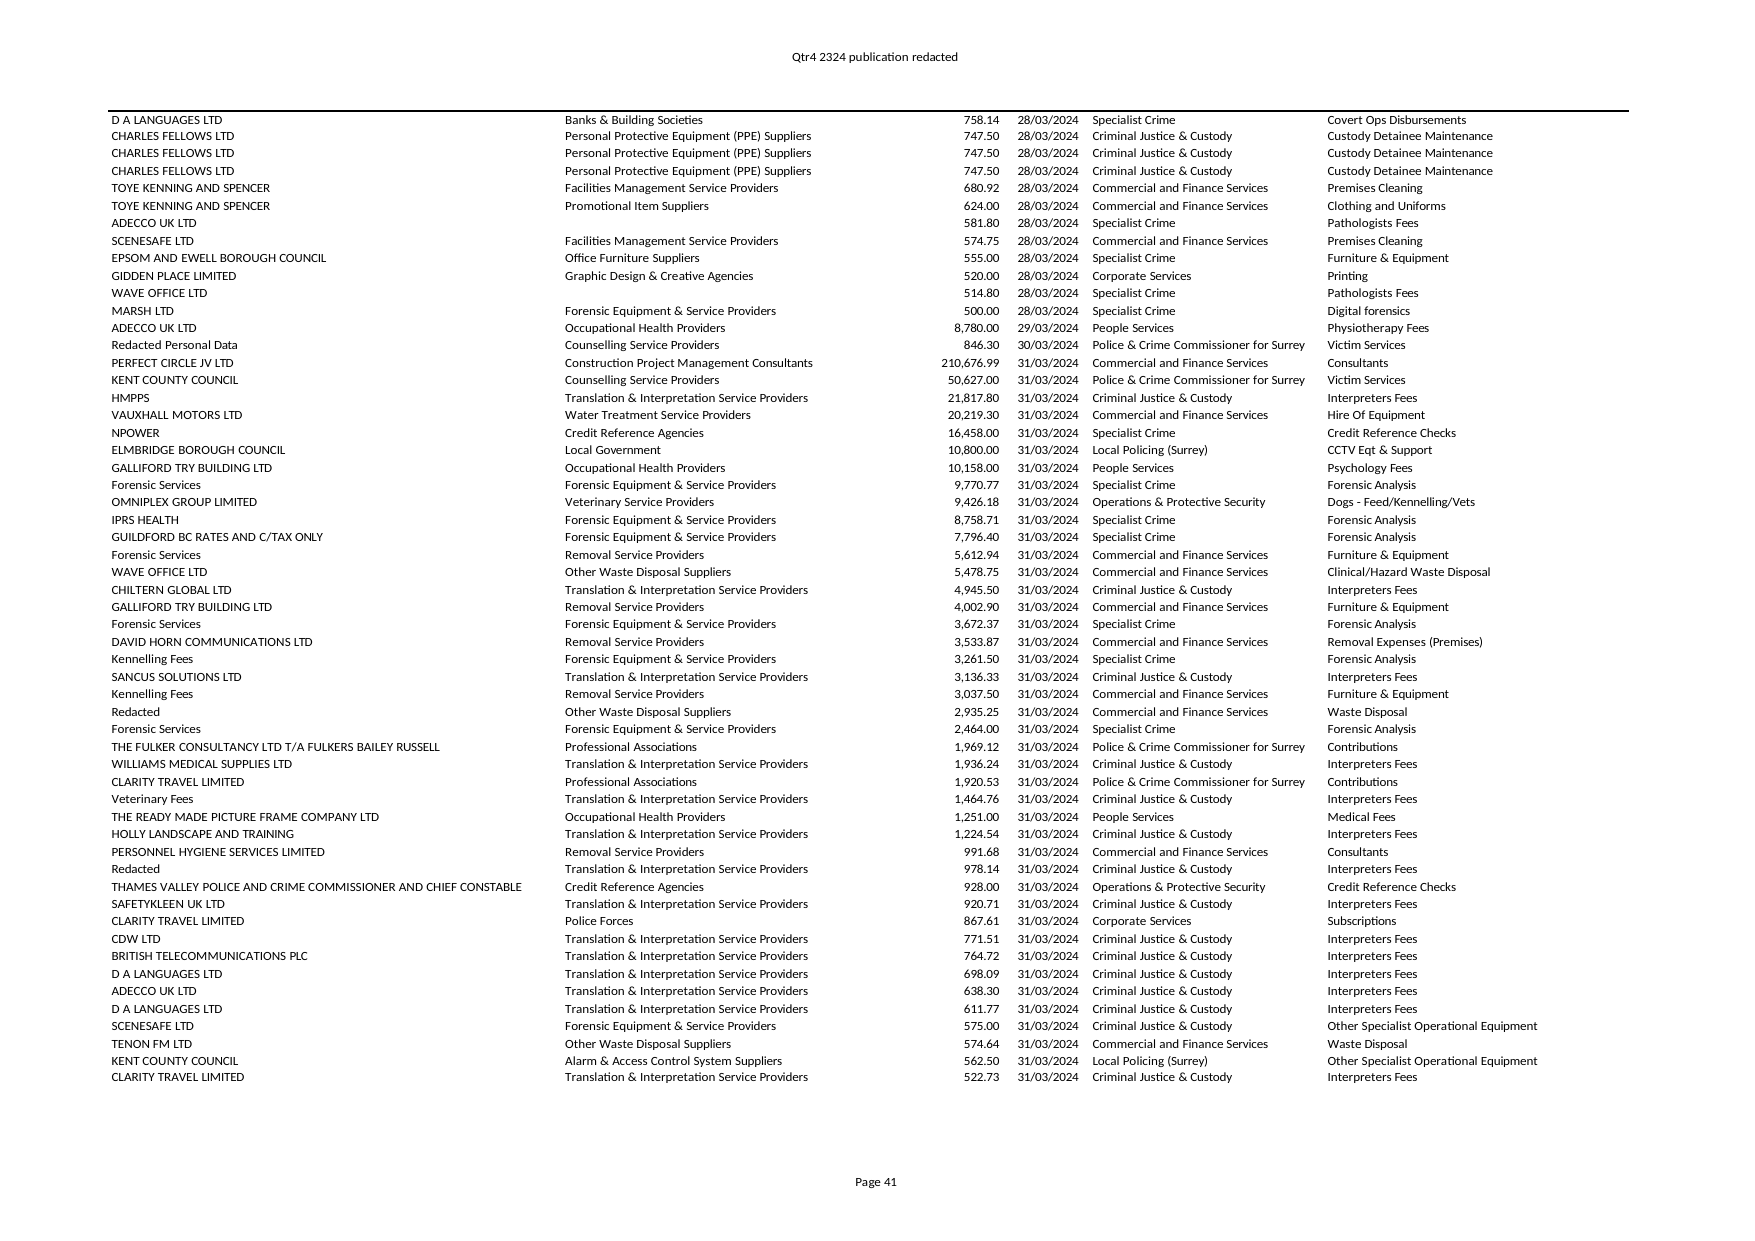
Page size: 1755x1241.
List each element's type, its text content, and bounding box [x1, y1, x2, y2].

table_cell Criminal Justice & Custody [1089, 582, 1324, 599]
table_cell 1,920.53 [920, 774, 1004, 791]
table_cell Other Specialist Operational Equipment [1324, 1053, 1629, 1071]
table_cell 31/03/2024 [1004, 1036, 1089, 1053]
table_cell Pathologists Fees [1324, 285, 1629, 303]
table_cell Waste Disposal [1324, 1036, 1629, 1053]
table_cell 638.30 [920, 984, 1004, 1001]
table_cell 31/03/2024 [1004, 617, 1089, 634]
table_cell Translation & Interpretation Service Providers [562, 984, 920, 1001]
table_cell Victim Services [1324, 372, 1629, 390]
table_cell Removal Service Providers [562, 687, 920, 704]
table_cell 520.00 [920, 268, 1004, 285]
table_cell Translation & Interpretation Service Providers [562, 582, 920, 599]
table_cell Forensic Equipment & Service Providers [562, 1018, 920, 1036]
table_cell Removal Service Providers [562, 547, 920, 564]
table_cell Personal Protective Equipment (PPE) Suppliers [562, 163, 920, 181]
table_cell 1,251.00 [920, 809, 1004, 826]
table_cell Criminal Justice & Custody [1089, 984, 1324, 1001]
table_cell 31/03/2024 [1004, 949, 1089, 966]
table_cell WILLIAMS MEDICAL SUPPLIES LTD [108, 756, 562, 774]
table_cell THE FULKER CONSULTANCY LTD T/A FULKERS BAILEY RUSSELL [108, 739, 562, 756]
table_cell WAVE OFFICE LTD [108, 564, 562, 582]
table_cell Banks & Building Societies [562, 112, 920, 128]
table_cell Professional Associations [562, 774, 920, 791]
table_cell Facilities Management Service Providers [562, 181, 920, 198]
table_cell 31/03/2024 [1004, 879, 1089, 896]
table_cell Removal Service Providers [562, 844, 920, 861]
table_cell 624.00 [920, 198, 1004, 215]
table_cell Specialist Crime [1089, 112, 1324, 128]
table_cell 920.71 [920, 896, 1004, 913]
table_cell 31/03/2024 [1004, 984, 1089, 1001]
table_cell 680.92 [920, 181, 1004, 198]
table_cell Interpreters Fees [1324, 966, 1629, 983]
table_cell 31/03/2024 [1004, 547, 1089, 564]
table_cell Forensic Analysis [1324, 721, 1629, 739]
table_cell CDW LTD [108, 931, 562, 948]
table_cell 28/03/2024 [1004, 285, 1089, 303]
table_cell Commercial and Finance Services [1089, 407, 1324, 425]
table_cell Translation & Interpretation Service Providers [562, 896, 920, 913]
table_cell Kennelling Fees [108, 652, 562, 669]
table_cell Pathologists Fees [1324, 215, 1629, 233]
table_cell Specialist Crime [1089, 652, 1324, 669]
table_cell IPRS HEALTH [108, 512, 562, 529]
table_cell Police Forces [562, 914, 920, 931]
table_cell Printing [1324, 268, 1629, 285]
table_cell GALLIFORD TRY BUILDING LTD [108, 460, 562, 477]
table_cell Furniture & Equipment [1324, 599, 1629, 617]
table_cell Other Waste Disposal Suppliers [562, 564, 920, 582]
table_cell Criminal Justice & Custody [1089, 163, 1324, 181]
table_cell ADECCO UK LTD [108, 320, 562, 337]
table_cell 28/03/2024 [1004, 112, 1089, 128]
table_cell [562, 215, 920, 233]
table_cell Operations & Protective Security [1089, 879, 1324, 896]
table_cell 50,627.00 [920, 372, 1004, 390]
table_cell Forensic Equipment & Service Providers [562, 721, 920, 739]
table_cell ELMBRIDGE BOROUGH COUNCIL [108, 442, 562, 460]
table_cell Occupational Health Providers [562, 460, 920, 477]
table_cell CHARLES FELLOWS LTD [108, 128, 562, 146]
table_cell Professional Associations [562, 739, 920, 756]
table_cell [562, 285, 920, 303]
table_cell TOYE KENNING AND SPENCER [108, 198, 562, 215]
table_cell Police & Crime Commissioner for Surrey [1089, 338, 1324, 355]
table_cell 10,158.00 [920, 460, 1004, 477]
table_cell 10,800.00 [920, 442, 1004, 460]
table_cell Interpreters Fees [1324, 756, 1629, 774]
table_cell 31/03/2024 [1004, 931, 1089, 948]
table_cell Criminal Justice & Custody [1089, 966, 1324, 983]
table_cell Specialist Crime [1089, 215, 1324, 233]
table_cell 28/03/2024 [1004, 268, 1089, 285]
table_cell CHARLES FELLOWS LTD [108, 163, 562, 181]
table_cell Translation & Interpretation Service Providers [562, 756, 920, 774]
table_cell OMNIPLEX GROUP LIMITED [108, 495, 562, 512]
table_cell Police & Crime Commissioner for Surrey [1089, 739, 1324, 756]
table_cell Interpreters Fees [1324, 582, 1629, 599]
table_cell Translation & Interpretation Service Providers [562, 949, 920, 966]
table_cell 31/03/2024 [1004, 809, 1089, 826]
table_cell Translation & Interpretation Service Providers [562, 966, 920, 983]
table_cell Contributions [1324, 739, 1629, 756]
table_cell Construction Project Management Consultants [562, 355, 920, 372]
table_cell KENT COUNTY COUNCIL [108, 1053, 562, 1071]
table_cell Criminal Justice & Custody [1089, 669, 1324, 687]
table_cell Interpreters Fees [1324, 984, 1629, 1001]
table_cell Police & Crime Commissioner for Surrey [1089, 774, 1324, 791]
table_cell CLARITY TRAVEL LIMITED [108, 914, 562, 931]
table_cell Local Policing (Surrey) [1089, 1053, 1324, 1071]
table_cell Commercial and Finance Services [1089, 564, 1324, 582]
table_cell 29/03/2024 [1004, 320, 1089, 337]
table_cell Occupational Health Providers [562, 320, 920, 337]
table_cell Occupational Health Providers [562, 809, 920, 826]
table_cell 28/03/2024 [1004, 215, 1089, 233]
table_cell 28/03/2024 [1004, 128, 1089, 146]
table_cell Translation & Interpretation Service Providers [562, 390, 920, 407]
table_cell People Services [1089, 460, 1324, 477]
table_cell Credit Reference Checks [1324, 425, 1629, 442]
table_cell Consultants [1324, 355, 1629, 372]
table_cell Counselling Service Providers [562, 372, 920, 390]
table_cell 30/03/2024 [1004, 338, 1089, 355]
table_cell HOLLY LANDSCAPE AND TRAINING [108, 826, 562, 844]
table_cell 31/03/2024 [1004, 407, 1089, 425]
table_cell 581.80 [920, 215, 1004, 233]
table_cell Hire Of Equipment [1324, 407, 1629, 425]
table_cell CCTV Eqt & Support [1324, 442, 1629, 460]
table_cell ADECCO UK LTD [108, 984, 562, 1001]
table_cell Specialist Crime [1089, 425, 1324, 442]
table_cell 21,817.80 [920, 390, 1004, 407]
table_cell GIDDEN PLACE LIMITED [108, 268, 562, 285]
table_cell 31/03/2024 [1004, 582, 1089, 599]
table_cell Interpreters Fees [1324, 791, 1629, 809]
table_cell Specialist Crime [1089, 529, 1324, 547]
table_cell 31/03/2024 [1004, 1001, 1089, 1018]
table_cell People Services [1089, 809, 1324, 826]
table_cell 16,458.00 [920, 425, 1004, 442]
table_cell CHARLES FELLOWS LTD [108, 146, 562, 163]
table_cell Criminal Justice & Custody [1089, 826, 1324, 844]
table_cell TOYE KENNING AND SPENCER [108, 181, 562, 198]
table_cell 9,770.77 [920, 477, 1004, 494]
table_cell Dogs - Feed/Kennelling/Vets [1324, 495, 1629, 512]
table_cell Office Furniture Suppliers [562, 250, 920, 268]
table_cell WAVE OFFICE LTD [108, 285, 562, 303]
table_cell Translation & Interpretation Service Providers [562, 861, 920, 879]
table_cell Personal Protective Equipment (PPE) Suppliers [562, 128, 920, 146]
table_cell Local Policing (Surrey) [1089, 442, 1324, 460]
table_cell Medical Fees [1324, 809, 1629, 826]
table_cell 500.00 [920, 303, 1004, 320]
table_cell Interpreters Fees [1324, 826, 1629, 844]
table_cell PERFECT CIRCLE JV LTD [108, 355, 562, 372]
table_cell Other Waste Disposal Suppliers [562, 1036, 920, 1053]
table_cell 31/03/2024 [1004, 721, 1089, 739]
table_cell 28/03/2024 [1004, 303, 1089, 320]
table_cell 2,935.25 [920, 704, 1004, 721]
table_cell 31/03/2024 [1004, 1071, 1089, 1086]
table_cell Forensic Services [108, 721, 562, 739]
table_cell Interpreters Fees [1324, 896, 1629, 913]
table_cell Translation & Interpretation Service Providers [562, 791, 920, 809]
table_cell 31/03/2024 [1004, 826, 1089, 844]
table_cell 28/03/2024 [1004, 146, 1089, 163]
table_cell Forensic Analysis [1324, 477, 1629, 494]
table_cell THE READY MADE PICTURE FRAME COMPANY LTD [108, 809, 562, 826]
table_cell Forensic Equipment & Service Providers [562, 617, 920, 634]
table_cell Alarm & Access Control System Suppliers [562, 1053, 920, 1071]
table_cell Victim Services [1324, 338, 1629, 355]
table_cell 747.50 [920, 146, 1004, 163]
table_cell Custody Detainee Maintenance [1324, 146, 1629, 163]
table_cell Furniture & Equipment [1324, 250, 1629, 268]
table_cell 31/03/2024 [1004, 896, 1089, 913]
table_cell 31/03/2024 [1004, 442, 1089, 460]
table_cell 8,758.71 [920, 512, 1004, 529]
table_cell Translation & Interpretation Service Providers [562, 931, 920, 948]
table_cell Translation & Interpretation Service Providers [562, 1001, 920, 1018]
table_cell MARSH LTD [108, 303, 562, 320]
table_cell 8,780.00 [920, 320, 1004, 337]
table_cell Criminal Justice & Custody [1089, 896, 1324, 913]
table_cell 764.72 [920, 949, 1004, 966]
table_cell 991.68 [920, 844, 1004, 861]
table_cell 7,796.40 [920, 529, 1004, 547]
table_cell GUILDFORD BC RATES AND C/TAX ONLY [108, 529, 562, 547]
table_cell Commercial and Finance Services [1089, 547, 1324, 564]
table_cell 771.51 [920, 931, 1004, 948]
table_cell 31/03/2024 [1004, 704, 1089, 721]
table_cell 31/03/2024 [1004, 652, 1089, 669]
table_cell 928.00 [920, 879, 1004, 896]
table_cell 611.77 [920, 1001, 1004, 1018]
table_cell 31/03/2024 [1004, 739, 1089, 756]
table_cell Forensic Equipment & Service Providers [562, 477, 920, 494]
table_cell Furniture & Equipment [1324, 547, 1629, 564]
table_cell 1,224.54 [920, 826, 1004, 844]
table_cell BRITISH TELECOMMUNICATIONS PLC [108, 949, 562, 966]
table_cell 31/03/2024 [1004, 914, 1089, 931]
table_cell Criminal Justice & Custody [1089, 756, 1324, 774]
table_cell Personal Protective Equipment (PPE) Suppliers [562, 146, 920, 163]
table_cell 31/03/2024 [1004, 756, 1089, 774]
table_cell 4,002.90 [920, 599, 1004, 617]
table_cell Operations & Protective Security [1089, 495, 1324, 512]
table_cell Veterinary Service Providers [562, 495, 920, 512]
table_cell GALLIFORD TRY BUILDING LTD [108, 599, 562, 617]
table_cell SANCUS SOLUTIONS LTD [108, 669, 562, 687]
table_cell Forensic Analysis [1324, 652, 1629, 669]
table_cell 31/03/2024 [1004, 599, 1089, 617]
table_cell D A LANGUAGES LTD [108, 966, 562, 983]
table_cell 2,464.00 [920, 721, 1004, 739]
table_cell Translation & Interpretation Service Providers [562, 826, 920, 844]
table_cell 31/03/2024 [1004, 372, 1089, 390]
table_cell 31/03/2024 [1004, 1053, 1089, 1071]
table_cell Criminal Justice & Custody [1089, 949, 1324, 966]
table_cell HMPPS [108, 390, 562, 407]
table_cell 31/03/2024 [1004, 774, 1089, 791]
table_cell Commercial and Finance Services [1089, 198, 1324, 215]
table_cell Commercial and Finance Services [1089, 355, 1324, 372]
table_cell Criminal Justice & Custody [1089, 791, 1324, 809]
table_cell Criminal Justice & Custody [1089, 931, 1324, 948]
table_cell Water Treatment Service Providers [562, 407, 920, 425]
table_cell 31/03/2024 [1004, 512, 1089, 529]
table_cell Clothing and Uniforms [1324, 198, 1629, 215]
table_cell Criminal Justice & Custody [1089, 1018, 1324, 1036]
table_cell 562.50 [920, 1053, 1004, 1071]
table_cell 4,945.50 [920, 582, 1004, 599]
table_cell Forensic Analysis [1324, 617, 1629, 634]
table_cell Commercial and Finance Services [1089, 844, 1324, 861]
table_cell 28/03/2024 [1004, 250, 1089, 268]
table_cell Furniture & Equipment [1324, 687, 1629, 704]
table_cell Police & Crime Commissioner for Surrey [1089, 372, 1324, 390]
table_cell 3,261.50 [920, 652, 1004, 669]
table_cell 210,676.99 [920, 355, 1004, 372]
table_cell 28/03/2024 [1004, 198, 1089, 215]
table_cell Corporate Services [1089, 268, 1324, 285]
table_cell Credit Reference Agencies [562, 879, 920, 896]
table_cell 31/03/2024 [1004, 1018, 1089, 1036]
table_cell 9,426.18 [920, 495, 1004, 512]
table_cell 1,464.76 [920, 791, 1004, 809]
table_cell KENT COUNTY COUNCIL [108, 372, 562, 390]
table_cell Custody Detainee Maintenance [1324, 128, 1629, 146]
table_cell 747.50 [920, 163, 1004, 181]
table_cell THAMES VALLEY POLICE AND CRIME COMMISSIONER AND CHIEF CONSTABLE [108, 879, 562, 896]
table_cell 31/03/2024 [1004, 861, 1089, 879]
table_cell 31/03/2024 [1004, 460, 1089, 477]
table_cell 3,037.50 [920, 687, 1004, 704]
table_cell 698.09 [920, 966, 1004, 983]
table_cell People Services [1089, 320, 1324, 337]
table_cell Specialist Crime [1089, 477, 1324, 494]
table_cell Criminal Justice & Custody [1089, 1071, 1324, 1086]
table_cell 978.14 [920, 861, 1004, 879]
table_cell Forensic Equipment & Service Providers [562, 529, 920, 547]
table_cell 20,219.30 [920, 407, 1004, 425]
table_cell Premises Cleaning [1324, 233, 1629, 250]
table_cell Specialist Crime [1089, 512, 1324, 529]
table_cell Counselling Service Providers [562, 338, 920, 355]
table_cell 31/03/2024 [1004, 564, 1089, 582]
table_cell 867.61 [920, 914, 1004, 931]
table_cell Other Specialist Operational Equipment [1324, 1018, 1629, 1036]
table_cell 5,478.75 [920, 564, 1004, 582]
table_cell Criminal Justice & Custody [1089, 390, 1324, 407]
table_cell Digital forensics [1324, 303, 1629, 320]
table_cell Interpreters Fees [1324, 669, 1629, 687]
table_cell Forensic Services [108, 617, 562, 634]
table_cell Veterinary Fees [108, 791, 562, 809]
table_cell CHILTERN GLOBAL LTD [108, 582, 562, 599]
table_cell 31/03/2024 [1004, 844, 1089, 861]
table_cell Forensic Analysis [1324, 529, 1629, 547]
table_cell Commercial and Finance Services [1089, 634, 1324, 652]
table_cell 3,533.87 [920, 634, 1004, 652]
table_cell NPOWER [108, 425, 562, 442]
table_cell 1,936.24 [920, 756, 1004, 774]
table_cell Corporate Services [1089, 914, 1324, 931]
table_cell Criminal Justice & Custody [1089, 128, 1324, 146]
table_cell PERSONNEL HYGIENE SERVICES LIMITED [108, 844, 562, 861]
table_cell 31/03/2024 [1004, 791, 1089, 809]
table_cell Criminal Justice & Custody [1089, 1001, 1324, 1018]
table_cell Criminal Justice & Custody [1089, 861, 1324, 879]
table_cell Specialist Crime [1089, 721, 1324, 739]
table_cell Forensic Equipment & Service Providers [562, 512, 920, 529]
table_cell 31/03/2024 [1004, 355, 1089, 372]
table_cell Premises Cleaning [1324, 181, 1629, 198]
table_cell Translation & Interpretation Service Providers [562, 1071, 920, 1086]
table_cell SCENESAFE LTD [108, 1018, 562, 1036]
table_cell VAUXHALL MOTORS LTD [108, 407, 562, 425]
table_cell 3,136.33 [920, 669, 1004, 687]
table_cell 846.30 [920, 338, 1004, 355]
table_cell Redacted [108, 861, 562, 879]
table_cell EPSOM AND EWELL BOROUGH COUNCIL [108, 250, 562, 268]
table_cell 31/03/2024 [1004, 966, 1089, 983]
table_cell Custody Detainee Maintenance [1324, 163, 1629, 181]
table_cell Local Government [562, 442, 920, 460]
table_cell Specialist Crime [1089, 617, 1324, 634]
table_cell Forensic Analysis [1324, 512, 1629, 529]
table_cell Specialist Crime [1089, 250, 1324, 268]
table_cell Commercial and Finance Services [1089, 599, 1324, 617]
table_cell Removal Service Providers [562, 599, 920, 617]
table_cell Psychology Fees [1324, 460, 1629, 477]
table_cell Graphic Design & Creative Agencies [562, 268, 920, 285]
table_cell Other Waste Disposal Suppliers [562, 704, 920, 721]
table_cell 555.00 [920, 250, 1004, 268]
table_cell Specialist Crime [1089, 285, 1324, 303]
table_cell 31/03/2024 [1004, 669, 1089, 687]
table_cell 574.75 [920, 233, 1004, 250]
table_cell Consultants [1324, 844, 1629, 861]
table_cell 522.73 [920, 1071, 1004, 1086]
table_cell 1,969.12 [920, 739, 1004, 756]
table_cell Credit Reference Agencies [562, 425, 920, 442]
table_cell ADECCO UK LTD [108, 215, 562, 233]
table_cell Specialist Crime [1089, 303, 1324, 320]
table_cell Interpreters Fees [1324, 931, 1629, 948]
table_cell D A LANGUAGES LTD [108, 1001, 562, 1018]
table_cell Removal Service Providers [562, 634, 920, 652]
table_cell CLARITY TRAVEL LIMITED [108, 1071, 562, 1086]
table_cell Interpreters Fees [1324, 1001, 1629, 1018]
table_cell 758.14 [920, 112, 1004, 128]
table_cell Forensic Services [108, 547, 562, 564]
table_cell Interpreters Fees [1324, 949, 1629, 966]
table_cell Facilities Management Service Providers [562, 233, 920, 250]
table_cell 31/03/2024 [1004, 634, 1089, 652]
table_cell Interpreters Fees [1324, 1071, 1629, 1086]
table_cell Kennelling Fees [108, 687, 562, 704]
table_cell Forensic Services [108, 477, 562, 494]
table_cell Interpreters Fees [1324, 390, 1629, 407]
table_cell 747.50 [920, 128, 1004, 146]
table_cell DAVID HORN COMMUNICATIONS LTD [108, 634, 562, 652]
table_cell Forensic Equipment & Service Providers [562, 652, 920, 669]
table_cell 5,612.94 [920, 547, 1004, 564]
table_cell Commercial and Finance Services [1089, 1036, 1324, 1053]
table_cell Commercial and Finance Services [1089, 233, 1324, 250]
table_cell Removal Expenses (Premises) [1324, 634, 1629, 652]
table_cell Commercial and Finance Services [1089, 181, 1324, 198]
table_cell Credit Reference Checks [1324, 879, 1629, 896]
table_cell Clinical/Hazard Waste Disposal [1324, 564, 1629, 582]
table_cell 574.64 [920, 1036, 1004, 1053]
table_cell Subscriptions [1324, 914, 1629, 931]
table_cell Criminal Justice & Custody [1089, 146, 1324, 163]
table_cell 31/03/2024 [1004, 390, 1089, 407]
table_cell Redacted [108, 704, 562, 721]
table_cell 31/03/2024 [1004, 529, 1089, 547]
table_cell 31/03/2024 [1004, 495, 1089, 512]
table_cell 28/03/2024 [1004, 163, 1089, 181]
table_cell 31/03/2024 [1004, 477, 1089, 494]
table_cell Waste Disposal [1324, 704, 1629, 721]
table_cell CLARITY TRAVEL LIMITED [108, 774, 562, 791]
table_cell Translation & Interpretation Service Providers [562, 669, 920, 687]
table_cell Physiotherapy Fees [1324, 320, 1629, 337]
table_cell Redacted Personal Data [108, 338, 562, 355]
table_cell TENON FM LTD [108, 1036, 562, 1053]
table_cell 28/03/2024 [1004, 233, 1089, 250]
table_cell 31/03/2024 [1004, 425, 1089, 442]
table_cell 514.80 [920, 285, 1004, 303]
table_cell Interpreters Fees [1324, 861, 1629, 879]
table_cell SAFETYKLEEN UK LTD [108, 896, 562, 913]
table_cell Commercial and Finance Services [1089, 687, 1324, 704]
table_cell 575.00 [920, 1018, 1004, 1036]
table_cell Covert Ops Disbursements [1324, 112, 1629, 128]
table_cell Commercial and Finance Services [1089, 704, 1324, 721]
table_cell 28/03/2024 [1004, 181, 1089, 198]
table_cell 3,672.37 [920, 617, 1004, 634]
table_cell Contributions [1324, 774, 1629, 791]
table_cell D A LANGUAGES LTD [108, 112, 562, 128]
table_cell 31/03/2024 [1004, 687, 1089, 704]
table_cell SCENESAFE LTD [108, 233, 562, 250]
table_cell Forensic Equipment & Service Providers [562, 303, 920, 320]
table_cell Promotional Item Suppliers [562, 198, 920, 215]
